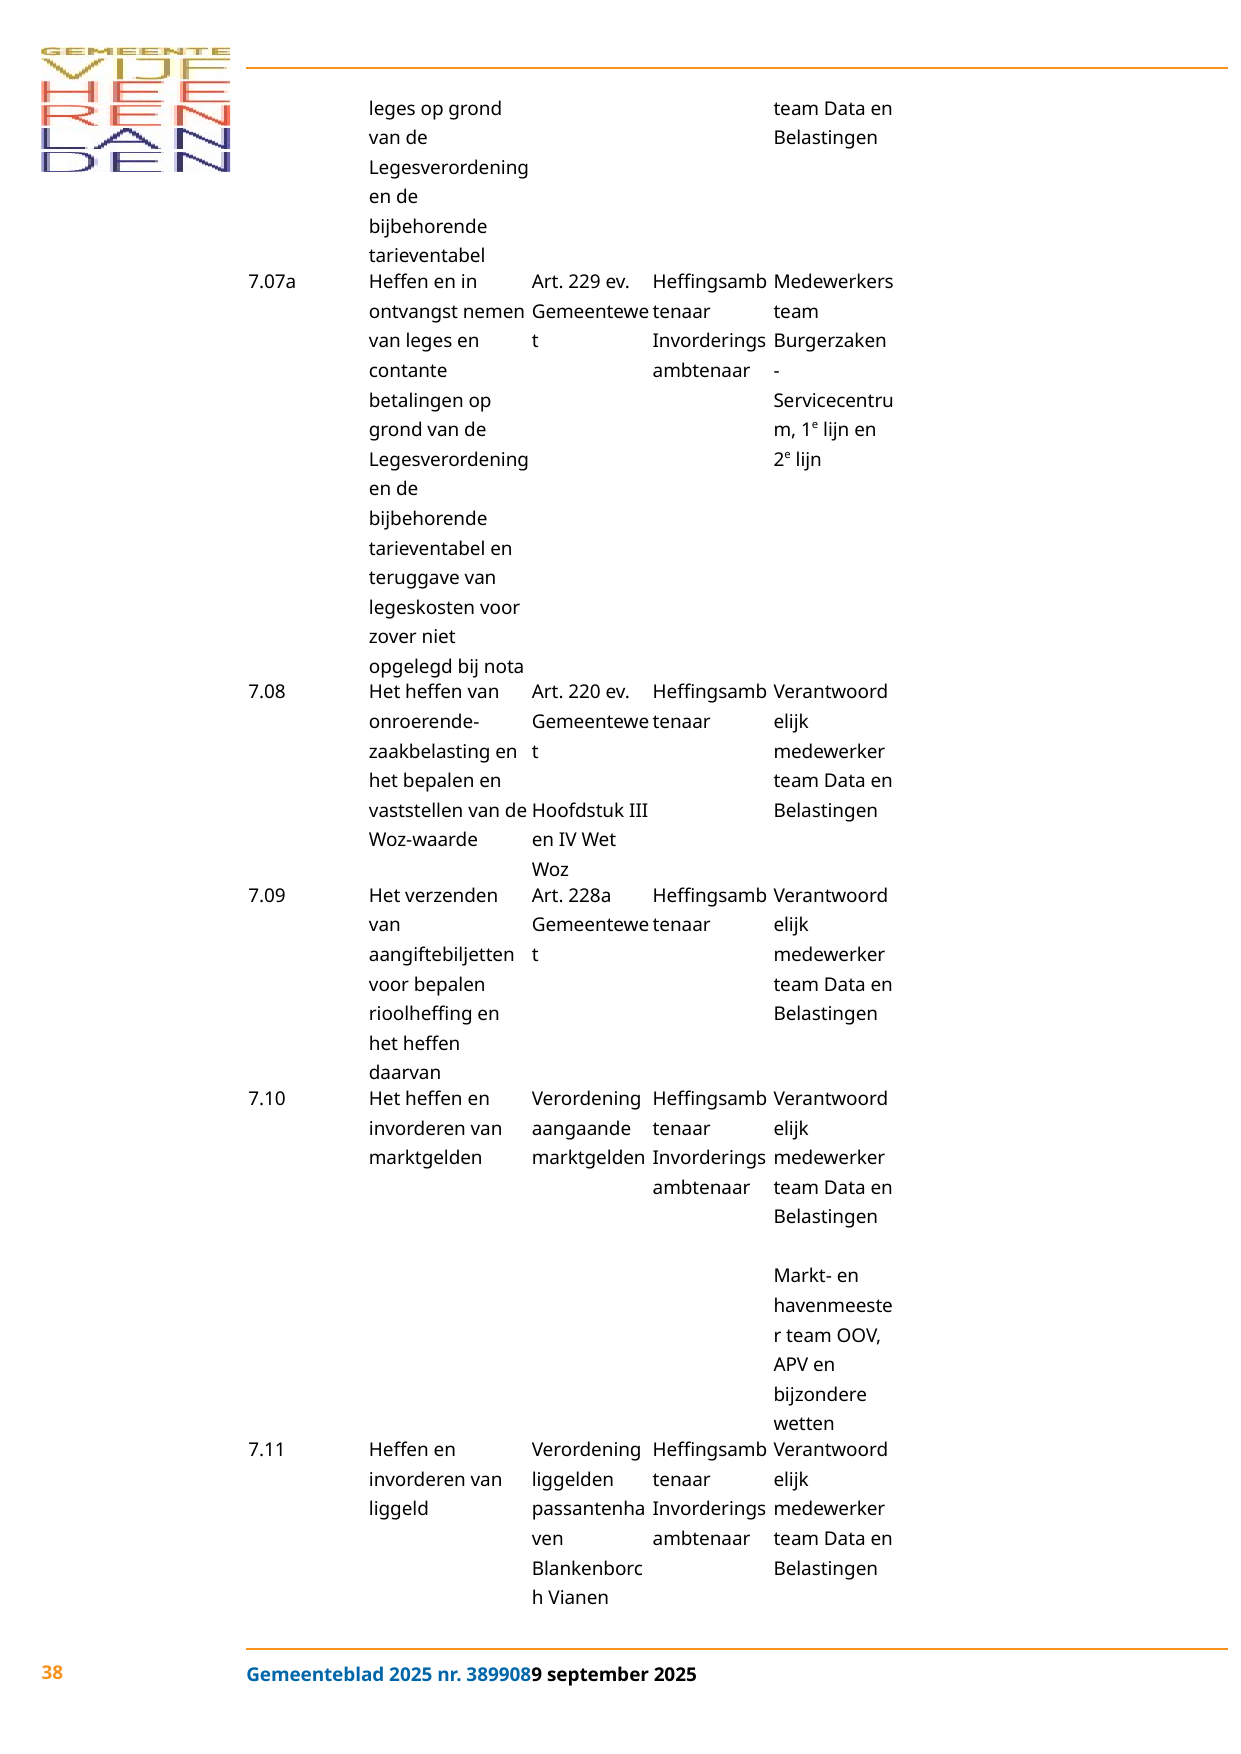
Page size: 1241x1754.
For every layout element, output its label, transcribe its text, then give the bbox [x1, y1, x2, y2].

table_cell Heffingsambtenaar Invorderingsambtenaar [653, 269, 773, 679]
table_cell Verantwoordelijk medewerker team Data en Belastingen [773, 679, 894, 882]
table_cell [1015, 1436, 1152, 1610]
table_cell Verordening liggelden passantenhaven Blankenborch Vianen [532, 1436, 652, 1610]
table_cell Het heffen van onroerende-zaakbelasting en het bepalen en vaststellen van de Woz-waarde [369, 679, 532, 882]
table_cell 7.08 [248, 679, 369, 882]
table_cell team Data en Belastingen [773, 95, 894, 268]
table_cell Heffingsambtenaar Invorderingsambtenaar [653, 1436, 773, 1610]
table_cell Verantwoordelijk medewerker team Data en Belastingen [773, 1436, 894, 1610]
table_cell 7.07a [248, 269, 369, 679]
table_cell [1015, 269, 1152, 679]
picture [41, 47, 231, 172]
table_cell [894, 95, 1015, 268]
table_cell Art. 229 ev. Gemeentewet [532, 269, 652, 679]
table_cell [248, 95, 369, 268]
table_cell Art. 220 ev. Gemeentewet Hoofdstuk III en IV Wet Woz [532, 679, 652, 882]
table_cell [1015, 95, 1152, 268]
table_cell [894, 679, 1015, 882]
table_cell [894, 1085, 1015, 1436]
table_cell [532, 95, 652, 268]
table_cell Verordening aangaande marktgelden [532, 1085, 652, 1436]
table_cell Het verzenden van aangiftebiljetten voor bepalen rioolheffing en het heffen daarvan [369, 882, 532, 1085]
table_cell Heffingsambtenaar Invorderingsambtenaar [653, 1085, 773, 1436]
table_cell [1015, 882, 1152, 1085]
table_cell Verantwoordelijk medewerker team Data en Belastingen [773, 882, 894, 1085]
table_cell [894, 1436, 1015, 1610]
table_cell [1015, 679, 1152, 882]
table_cell Heffen en invorderen van liggeld [369, 1436, 532, 1610]
table_cell Heffen en in ontvangst nemen van leges en contante betalingen op grond van de Legesverordening en de bijbehorende tarieventabel en teruggave van legeskosten voor zover niet opgelegd bij nota [369, 269, 532, 679]
table_cell [1015, 1085, 1152, 1436]
table_cell 7.10 [248, 1085, 369, 1436]
table_cell Art. 228a Gemeentewet [532, 882, 652, 1085]
table_cell Heffingsambtenaar [653, 882, 773, 1085]
table_cell Verantwoordelijk medewerker team Data en Belastingen Markt- en havenmeester team OOV, APV en bijzondere wetten [773, 1085, 894, 1436]
table_cell Het heffen en invorderen van marktgelden [369, 1085, 532, 1436]
table_cell Heffingsambtenaar [653, 679, 773, 882]
table_cell leges op grond van de Legesverordening en de bijbehorende tarieventabel [369, 95, 532, 268]
table_cell [653, 95, 773, 268]
table_cell Medewerkers team Burgerzaken - Servicecentrum, 1e lijn en 2e lijn [773, 269, 894, 679]
table_cell [894, 269, 1015, 679]
table_cell 7.09 [248, 882, 369, 1085]
table_cell [894, 882, 1015, 1085]
table_cell 7.11 [248, 1436, 369, 1610]
